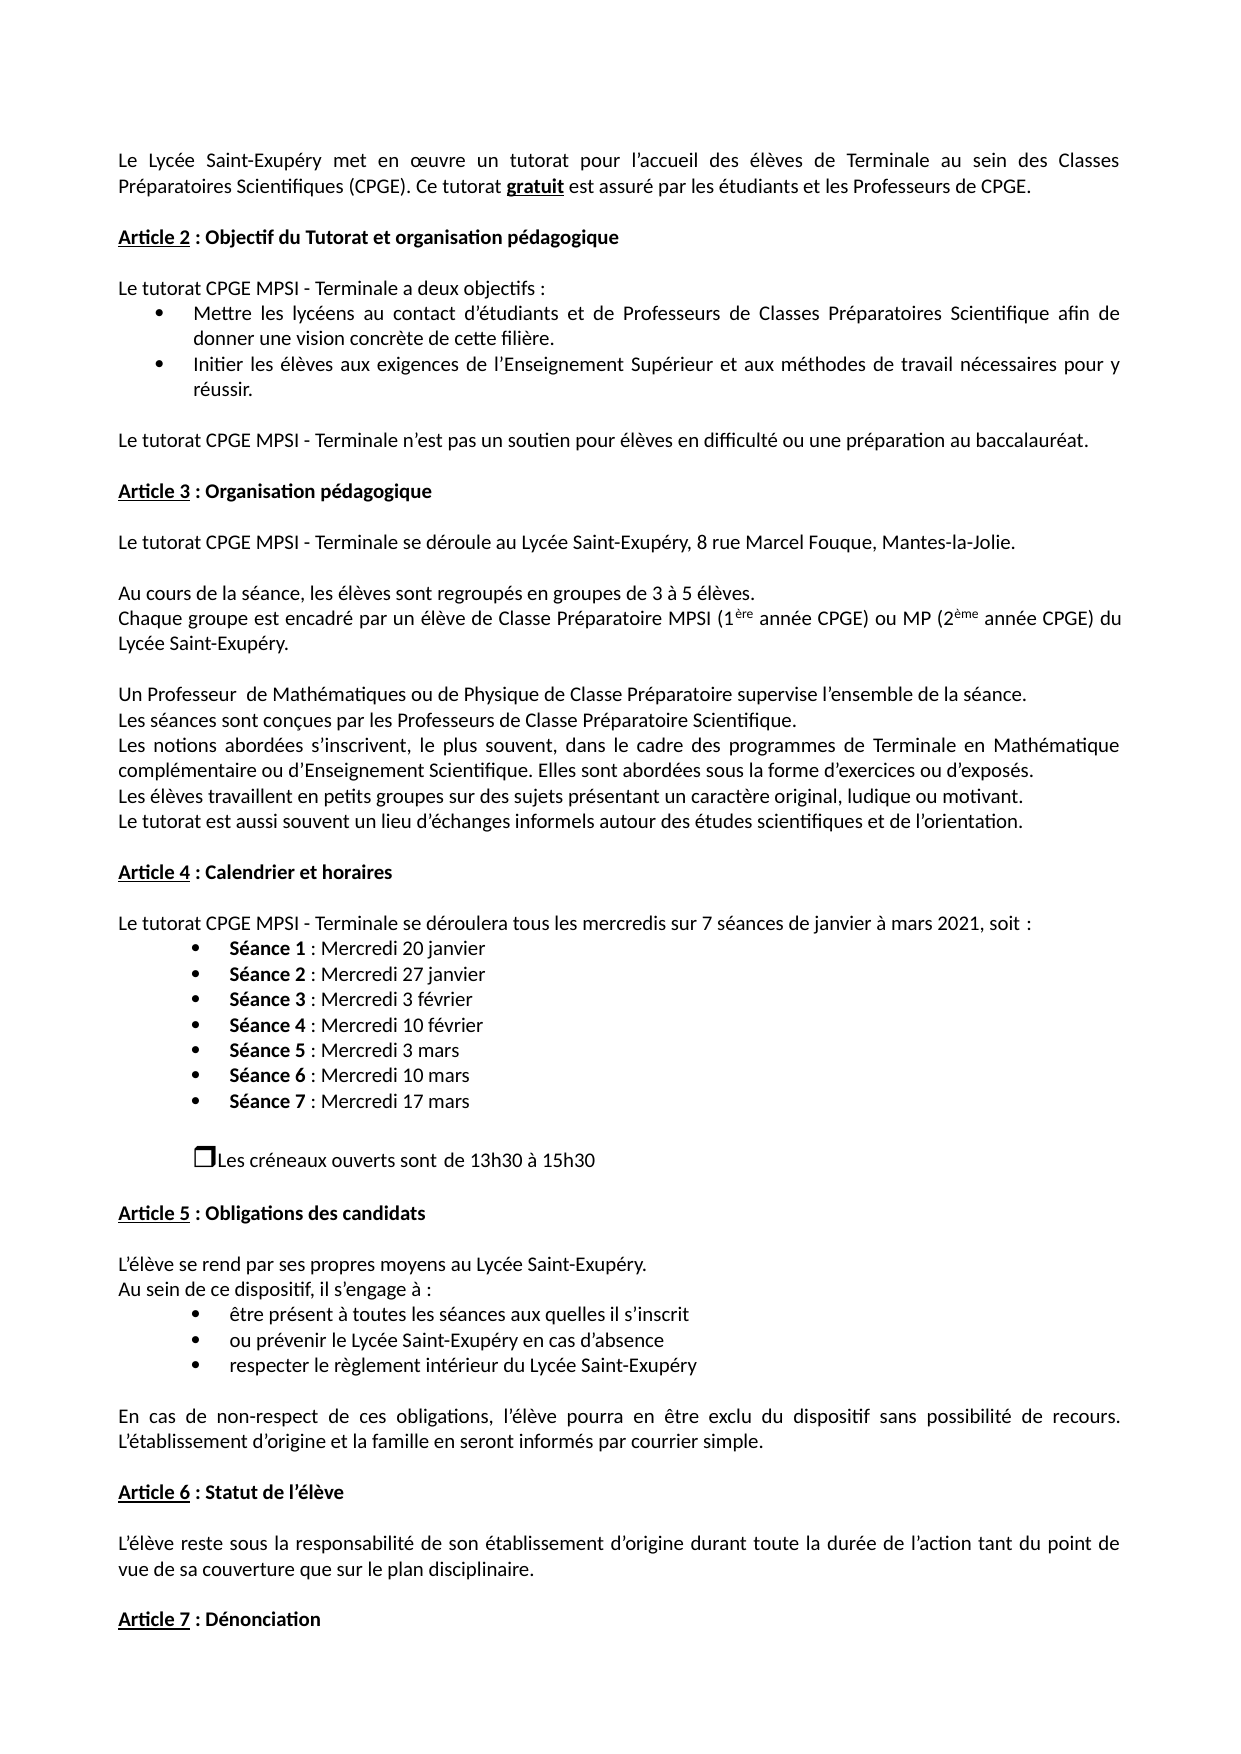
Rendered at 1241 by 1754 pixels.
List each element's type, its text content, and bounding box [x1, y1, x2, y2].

text Le tutorat CPGE MPSI - Terminale se déroulera tous les mercredis sur 7 séances de janvier à mars 2021, soit : [118, 910, 1122, 936]
text L’élève se rend par ses propres moyens au Lycée Saint-Exupéry. [118, 1251, 1122, 1276]
list Séance 2 : Mercredi 27 janvier [192, 961, 1122, 986]
text Le tutorat CPGE MPSI - Terminale a deux objectifs : [118, 275, 1122, 300]
list ou prévenir le Lycée Saint-Exupéry en cas d’absence [192, 1327, 1122, 1352]
list respecter le règlement intérieur du Lycée Saint-Exupéry [192, 1352, 1122, 1378]
text Article 3 : Organisation pédagogique [118, 478, 1122, 503]
text Les notions abordées s’inscrivent, le plus souvent, dans le cadre des programmes de Terminale en Mathématique complémentaire ou d’Enseignement Scientifique. Elles sont abordées sous la forme d’exercices ou d’exposés. [118, 732, 1122, 783]
text Article 6 : Statut de l’élève [118, 1479, 1122, 1505]
list Mettre les lycéens au contact d’étudiants et de Professeurs de Classes Préparatoires Scientifique afin de donner une vision concrète de cette filière. [156, 300, 1122, 351]
list Séance 7 : Mercredi 17 mars [192, 1088, 1122, 1113]
text Le tutorat CPGE MPSI - Terminale n’est pas un soutien pour élèves en difficulté ou une préparation au baccalauréat. [118, 427, 1122, 453]
list Séance 5 : Mercredi 3 mars [192, 1037, 1122, 1063]
list Initier les élèves aux exigences de l’Enseignement Supérieur et aux méthodes de travail nécessaires pour y réussir. [156, 351, 1122, 402]
text Les séances sont conçues par les Professeurs de Classe Préparatoire Scientifique. [118, 707, 1122, 732]
text Les créneaux ouverts sont de 13h30 à 15h30 [192, 1139, 1122, 1174]
text Le tutorat est aussi souvent un lieu d’échanges informels autour des études scientifiques et de l’orientation. [118, 808, 1122, 834]
list Séance 1 : Mercredi 20 janvier [192, 936, 1122, 961]
list être présent à toutes les séances aux quelles il s’inscrit [192, 1302, 1122, 1327]
text Le tutorat CPGE MPSI - Terminale se déroule au Lycée Saint-Exupéry, 8 rue Marcel Fouque, Mantes-la-Jolie. [118, 529, 1122, 554]
list Séance 3 : Mercredi 3 février [192, 986, 1122, 1012]
text Chaque groupe est encadré par un élève de Classe Préparatoire MPSI (1ère année CPGE) ou MP (2ème année CPGE) du Lycée Saint-Exupéry. [118, 605, 1122, 656]
text Le Lycée Saint-Exupéry met en œuvre un tutorat pour l’accueil des élèves de Terminale au sein des Classes Préparatoires Scientifiques (CPGE). Ce tutorat gratuit est assuré par les étudiants et les Professeurs de CPGE. [118, 148, 1122, 198]
text En cas de non-respect de ces obligations, l’élève pourra en être exclu du dispositif sans possibilité de recours. L’établissement d’origine et la famille en seront informés par courrier simple. [118, 1403, 1122, 1454]
text Les élèves travaillent en petits groupes sur des sujets présentant un caractère original, ludique ou motivant. [118, 783, 1122, 808]
text Au cours de la séance, les élèves sont regroupés en groupes de 3 à 5 élèves. [118, 580, 1122, 605]
text Article 4 : Calendrier et horaires [118, 859, 1122, 885]
list Séance 4 : Mercredi 10 février [192, 1012, 1122, 1037]
text Un Professeur de Mathématiques ou de Physique de Classe Préparatoire supervise l’ensemble de la séance. [118, 681, 1122, 707]
text Au sein de ce dispositif, il s’engage à : [118, 1276, 1122, 1302]
text Article 7 : Dénonciation [118, 1607, 1122, 1632]
subtitle Article 5 : Obligations des candidats [118, 1200, 1122, 1225]
text L’élève reste sous la responsabilité de son établissement d’origine durant toute la durée de l’action tant du point de vue de sa couverture que sur le plan disciplinaire. [118, 1530, 1122, 1581]
list Séance 6 : Mercredi 10 mars [192, 1063, 1122, 1088]
text Article 2 : Objectif du Tutorat et organisation pédagogique [118, 224, 1122, 249]
